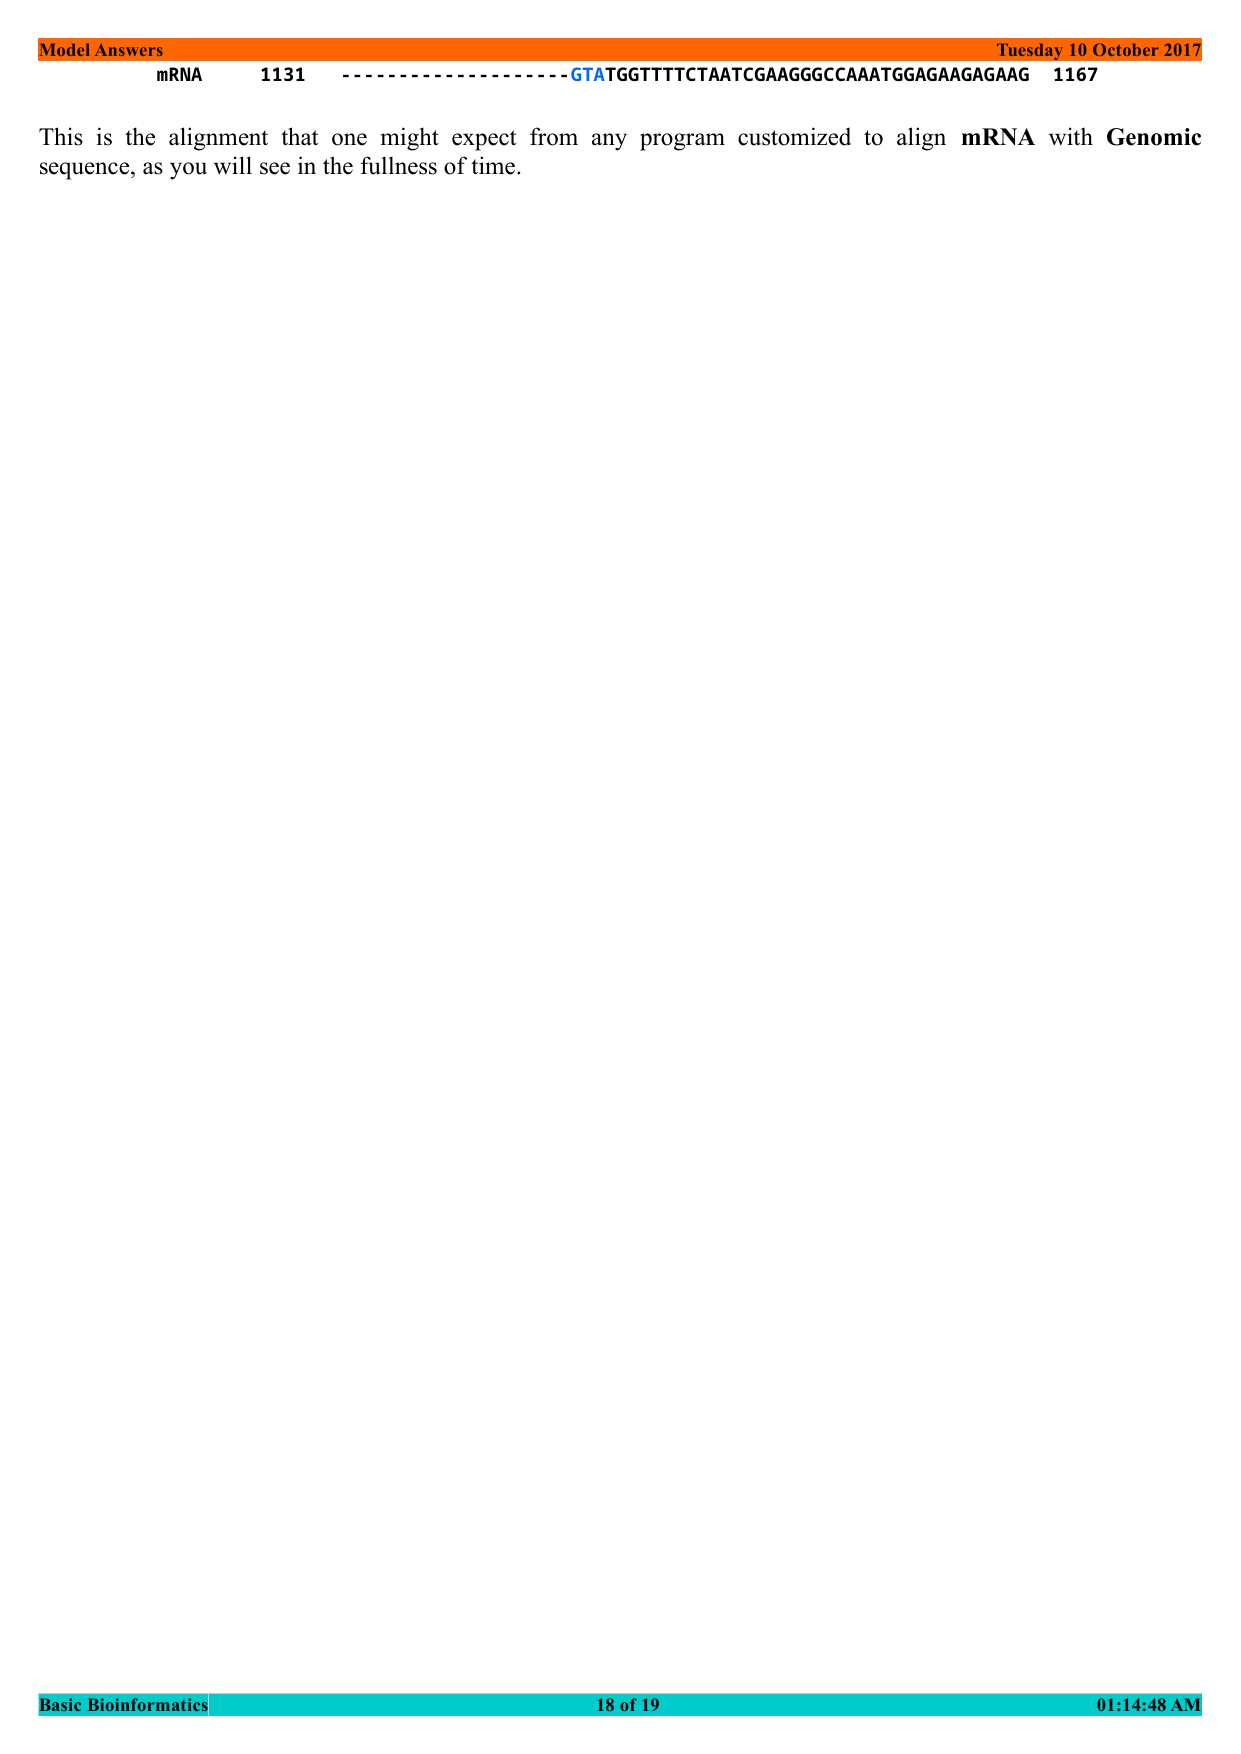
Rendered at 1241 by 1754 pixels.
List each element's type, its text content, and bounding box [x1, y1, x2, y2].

text This is the alignment that one might expect from any program customized to align mRNA with Genomic sequence, as you will see in the fullness of time. [38, 122, 1202, 180]
text mRNA 1131 --------------------GTATGGTTTTCTAATCGAAGGGCCAAATGGAGAAGAGAAG 1167 [157, 61, 1202, 87]
